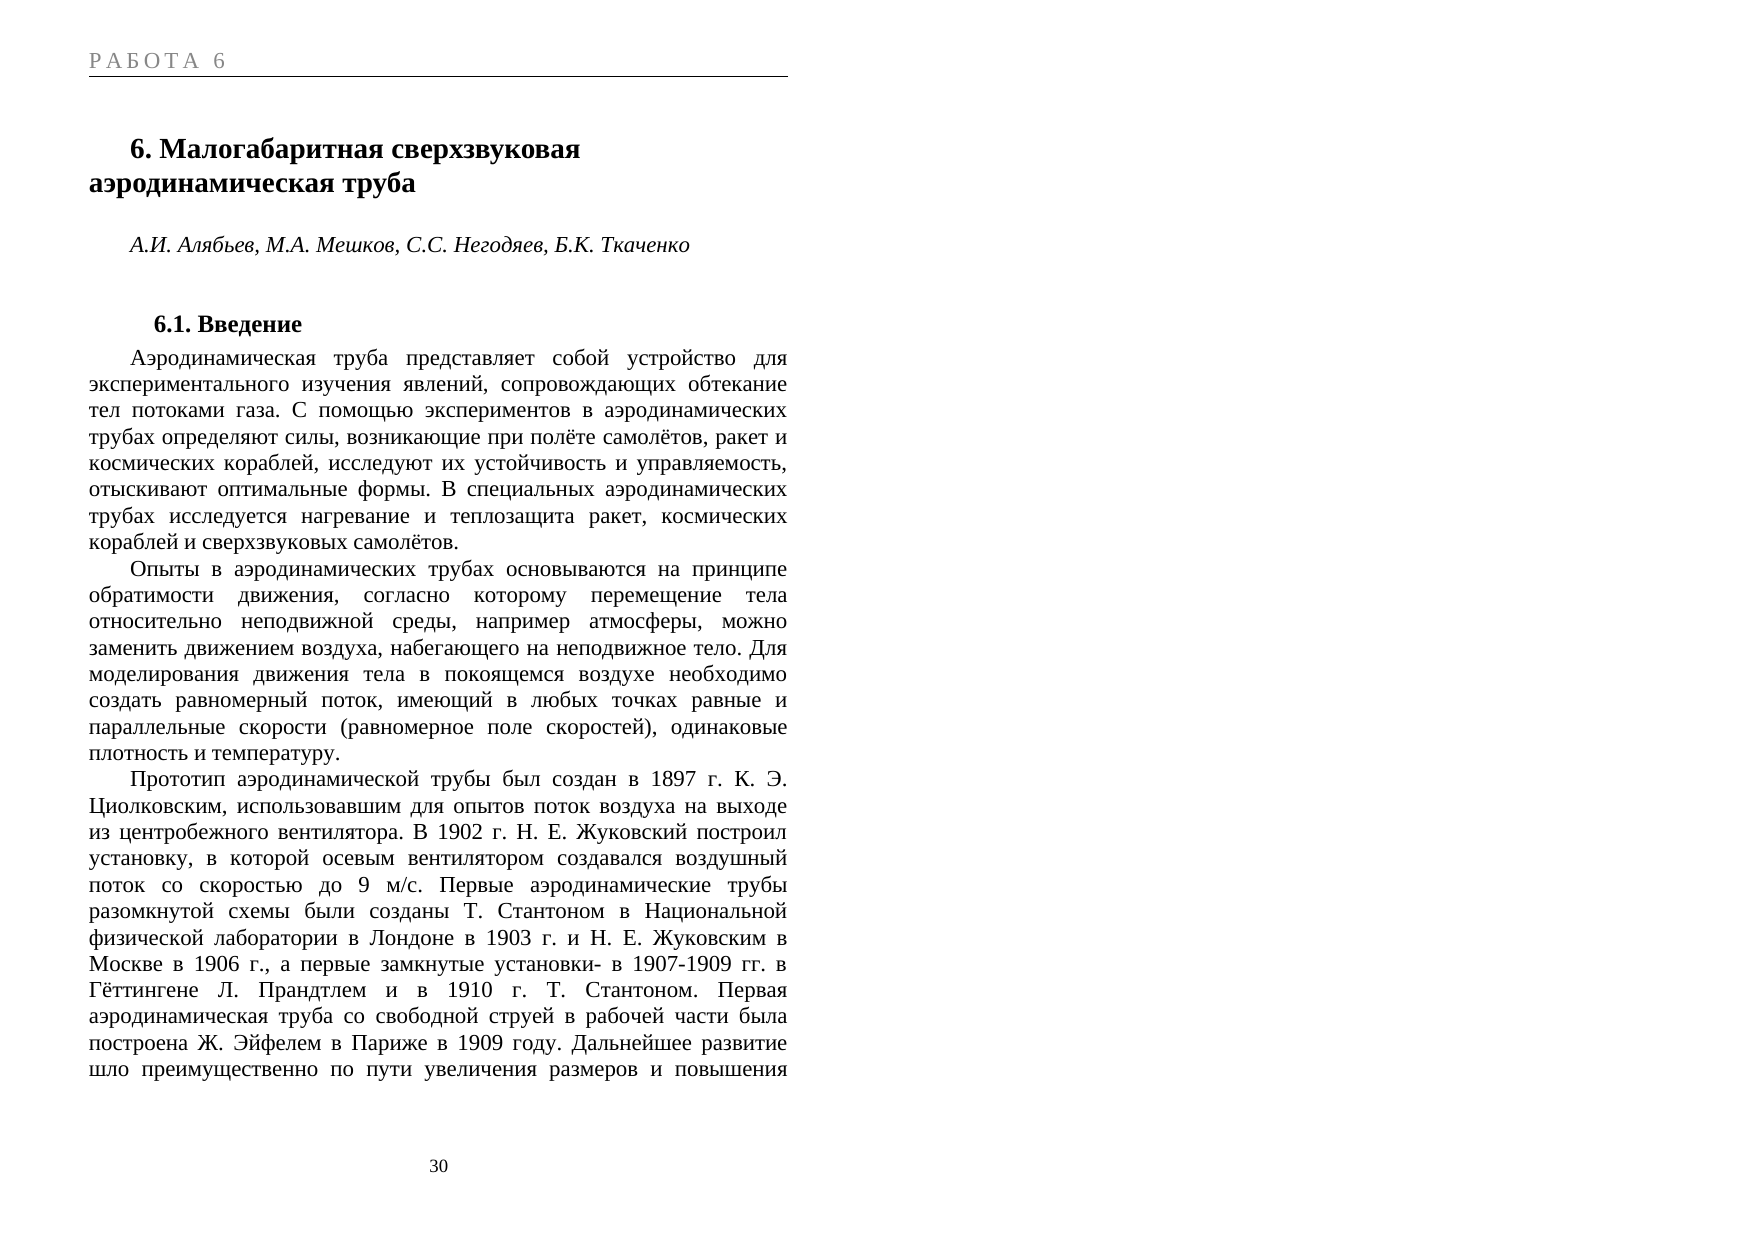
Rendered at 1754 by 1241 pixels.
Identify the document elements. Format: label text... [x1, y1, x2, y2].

text Опыты в аэродинамических трубах основываются на принципе обратимости движения, согласно которому перемещение тела относительно неподвижной среды, например атмосферы, можно заменить движением воздуха, набегающего на неподвижное тело. Для моделирования движения тела в покоящемся воздухе необходимо создать равномерный поток, имеющий в любых точках равные и параллельные скорости (равномерное поле скоростей), одинаковые плотность и температуру. [89, 554, 788, 765]
text Аэродинамическая труба представляет собой устройство для экспериментального изучения явлений, сопровождающих обтекание тел потоками газа. С помощью экспериментов в аэродинамических трубах определяют силы, возникающие при полёте самолётов, ракет и космических кораблей, исследуют их устойчивость и управляемость, отыскивают оптимальные формы. В специальных аэродинамических трубах исследуется нагревание и теплозащита ракет, космических кораблей и сверхзвуковых самолётов. [89, 344, 788, 554]
text А.И. Алябьев, М.А. Мешков, С.С. Негодяев, Б.К. Ткаченко [89, 231, 788, 257]
text Прототип аэродинамической трубы был создан в 1897 г. К. Э. Циолковским, использовавшим для опытов поток воздуха на выходе из центробежного вентилятора. В 1902 г. Н. Е. Жуковский построил установку, в которой осевым вентилятором создавался воздушный поток со скоростью до 9 м/с. Первые аэродинамические трубы разомкнутой схемы были созданы Т. Стантоном в Национальной физической лаборатории в Лондоне в 1903 г. и Н. Е. Жуковским в Москве в 1906 г., а первые замкнутые установки- в 1907-1909 гг. в Гёттингене Л. Прандтлем и в 1910 г. Т. Стантоном. Первая аэродинамическая труба со свободной струей в рабочей части была построена Ж. Эйфелем в Париже в 1909 году. Дальнейшее развитие шло преимущественно по пути увеличения размеров и повышения [89, 765, 788, 1082]
subtitle Малогабаритная сверхзвуковая аэродинамическая труба [89, 131, 788, 198]
subtitle Введение [100, 309, 788, 337]
